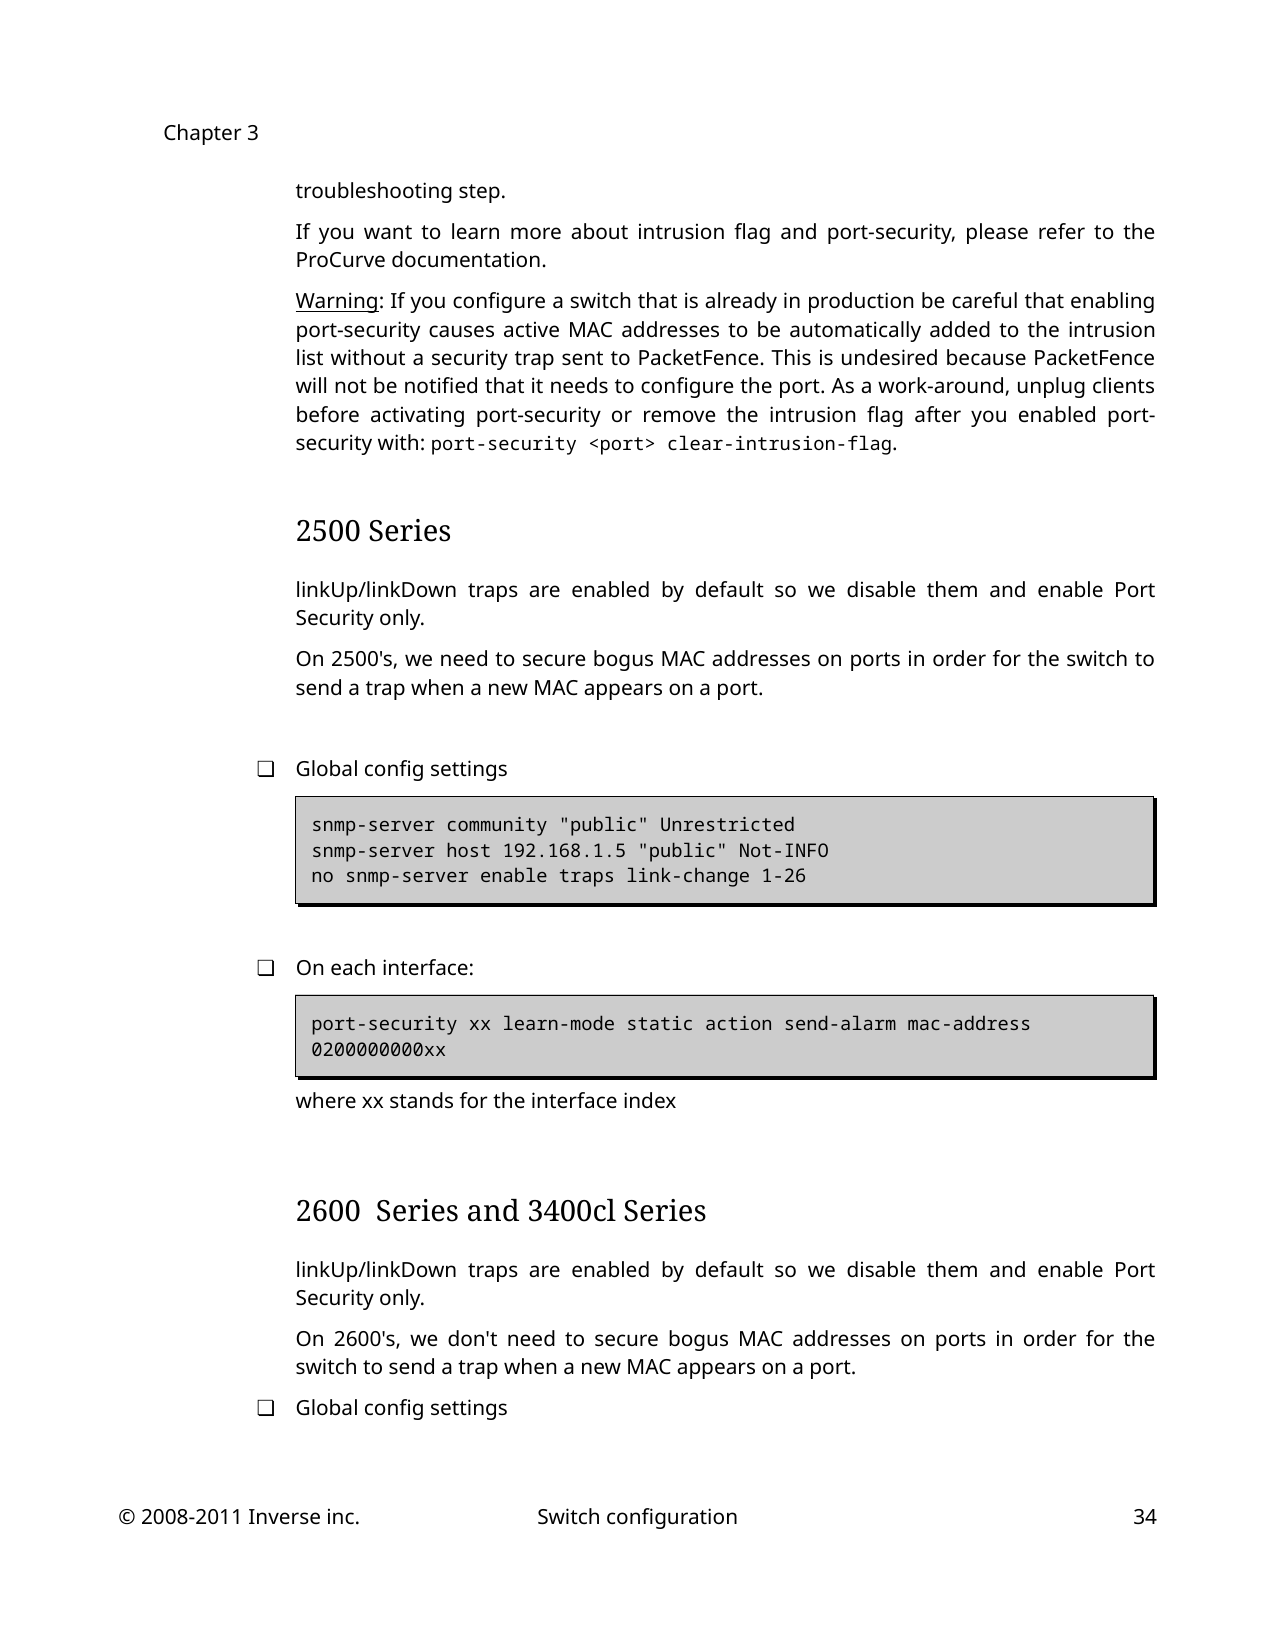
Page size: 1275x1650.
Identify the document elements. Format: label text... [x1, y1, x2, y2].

text snmp-server community "public" Unrestricted snmp-server host 192.168.1.5 "public" Not-INFO no snmp-server enable traps link-change 1-26 [296, 797, 1153, 903]
text On 2500's, we need to secure bogus MAC addresses on ports in order for the switch to send a trap when a new MAC appears on a port. [295, 644, 1157, 701]
list ❏ Global config settings [256, 1393, 1157, 1422]
text Warning: If you configure a switch that is already in production be careful that enabling port-security causes active MAC addresses to be automatically added to the intrusion list without a security trap sent to PacketFence. This is undesired because PacketFence will not be notified that it needs to configure the port. As a work-around, unplug clients before activating port-security or remove the intrusion flag after you enabled port-security with: port-security <port> clear-intrusion-flag. [295, 286, 1157, 457]
list ❏ Global config settings [256, 754, 1157, 783]
text port-security xx learn-mode static action send-alarm mac-address 0200000000xx [296, 996, 1153, 1076]
subtitle 2500 Series [295, 510, 1157, 550]
subtitle 2600 Series and 3400cl Series [295, 1190, 1157, 1230]
list ❏ On each interface: [256, 953, 1157, 982]
text linkUp/linkDown traps are enabled by default so we disable them and enable Port Security only. [295, 575, 1157, 632]
text where xx stands for the interface index [295, 1086, 1157, 1114]
text On 2600's, we don't need to secure bogus MAC addresses on ports in order for the switch to send a trap when a new MAC appears on a port. [295, 1324, 1157, 1381]
text linkUp/linkDown traps are enabled by default so we disable them and enable Port Security only. [295, 1255, 1157, 1312]
text troubleshooting step. [295, 176, 1157, 204]
text If you want to learn more about intrusion flag and port-security, please refer to the ProCurve documentation. [295, 217, 1157, 274]
